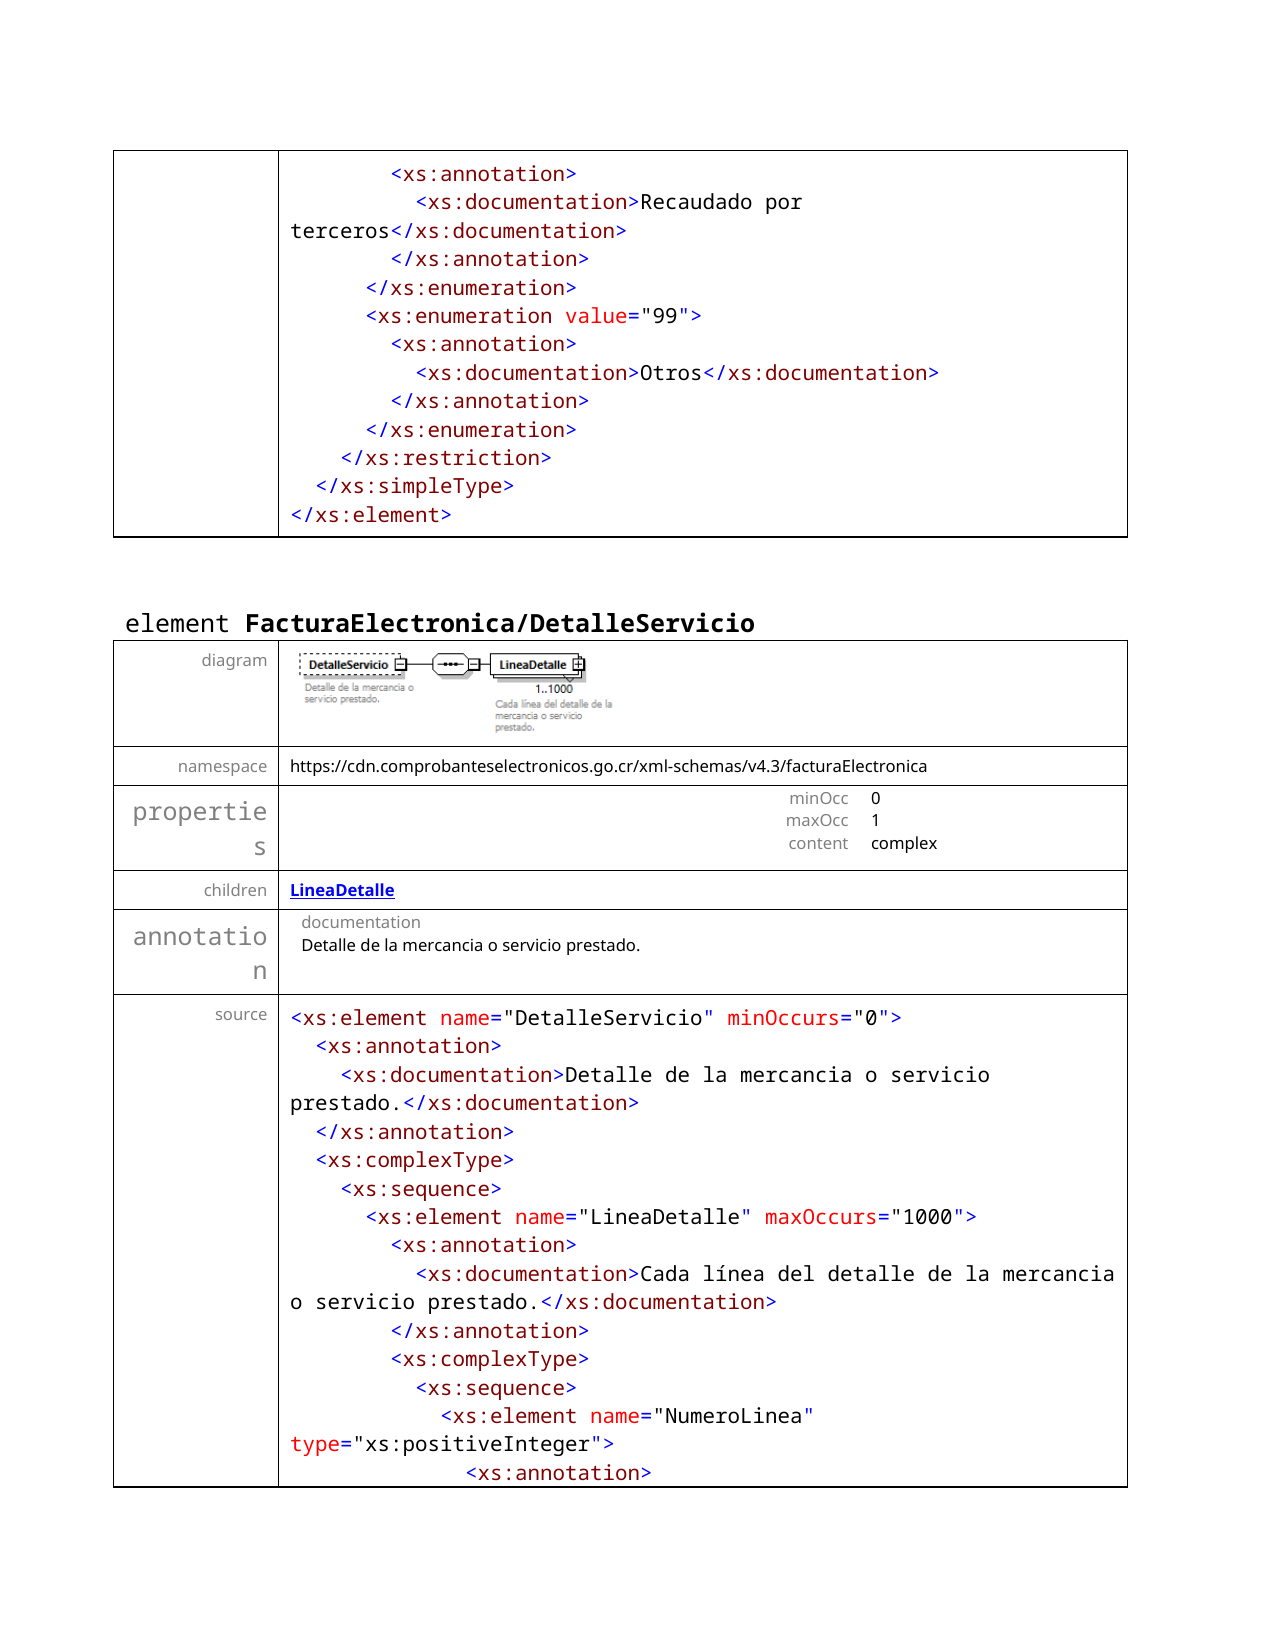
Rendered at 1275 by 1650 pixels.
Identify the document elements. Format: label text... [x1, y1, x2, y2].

table_header 0 [860, 786, 1127, 809]
table_header [279, 641, 1127, 746]
table_cell annotation [114, 910, 278, 994]
table_cell properties [114, 786, 278, 870]
table_cell <xs:annotation> <xs:documentation>Recaudado por terceros</xs:documentation> </xs:annotation> </xs:enumeration> <xs:enumeration value="99"> <xs:annotation> <xs:documentation>Otros</xs:documentation> </xs:annotation> </xs:enumeration> </xs:restriction> </xs:simpleType> </xs:element> [279, 151, 1127, 536]
table_cell [114, 151, 278, 536]
table_header diagram [114, 641, 278, 746]
table_cell maxOcc [290, 809, 859, 832]
table_cell namespace [114, 747, 278, 785]
table_header documentation [290, 910, 1127, 933]
table_cell [279, 786, 1127, 870]
table_cell 1 [860, 809, 1127, 832]
table_cell <xs:element name="DetalleServicio" minOccurs="0"> <xs:annotation> <xs:documentation>Detalle de la mercancia o servicio prestado.</xs:documentation> </xs:annotation> <xs:complexType> <xs:sequence> <xs:element name="LineaDetalle" maxOccurs="1000"> <xs:annotation> <xs:documentation>Cada línea del detalle de la mercancia o servicio prestado.</xs:documentation> </xs:annotation> <xs:complexType> <xs:sequence> <xs:element name="NumeroLinea" type="xs:positiveInteger"> <xs:annotation> [279, 995, 1127, 1486]
table_header minOcc [290, 786, 859, 809]
table_cell complex [860, 832, 1127, 854]
table_cell source [114, 995, 278, 1486]
table_cell https://cdn.comprobanteselectronicos.go.cr/xml-schemas/v4.3/facturaElectronica [279, 747, 1127, 785]
table_cell content [290, 832, 859, 854]
table_cell Detalle de la mercancia o servicio prestado. [290, 933, 1127, 956]
text element FacturaElectronica/DetalleServicio [125, 606, 1150, 639]
table_cell children [114, 871, 278, 909]
table_cell LineaDetalle [279, 871, 1127, 909]
picture [289, 648, 625, 738]
table_cell [279, 910, 1127, 994]
